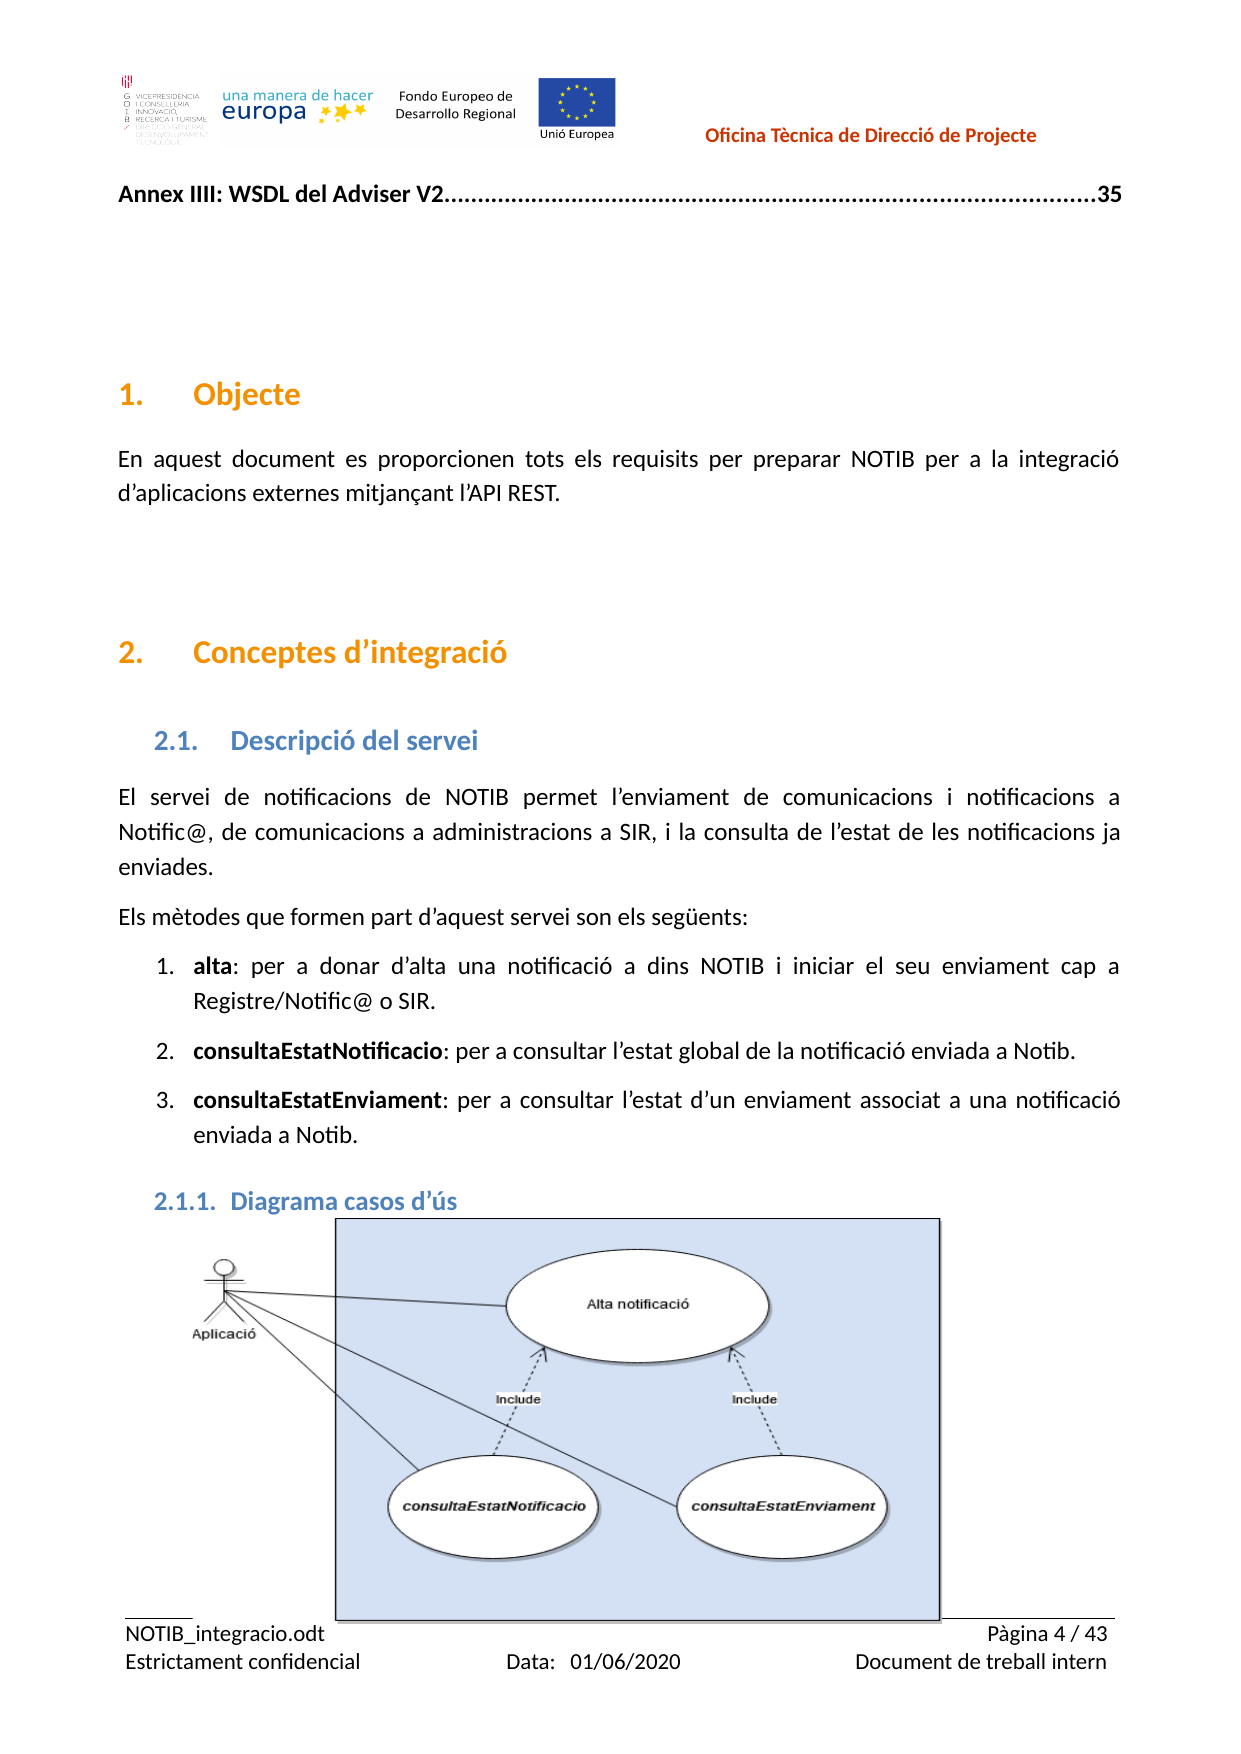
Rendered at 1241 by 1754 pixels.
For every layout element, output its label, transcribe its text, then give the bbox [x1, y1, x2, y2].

text El servei de notificacions de NOTIB permet l’enviament de comunicacions i notificacions a Notific@, de comunicacions a administracions a SIR, i la consulta de l’estat de les notificacions ja enviades. [118, 781, 1122, 882]
list consultaEstatNotificacio: per a consultar l’estat global de la notificació enviada a Notib. [156, 1035, 1122, 1066]
subtitle Conceptes d’integració [118, 631, 1122, 672]
text En aquest document es proporcionen tots els requisits per preparar NOTIB per a la integració d’aplicacions externes mitjançant l’API REST. [118, 443, 1121, 508]
picture [192, 1218, 943, 1624]
picture [219, 73, 621, 147]
subtitle Diagrama casos d’ús [153, 1184, 1122, 1217]
picture [118, 73, 213, 147]
subtitle Objecte [118, 373, 1122, 414]
text Els mètodes que formen part d’aquest servei son els següents: [118, 901, 1122, 931]
list consultaEstatEnviament: per a consultar l’estat d’un enviament associat a una notificació enviada a Notib. [156, 1085, 1122, 1150]
list alta: per a donar d’alta una notificació a dins NOTIB i iniciar el seu enviament cap a Registre/Notific@ o SIR. [156, 951, 1122, 1016]
text Annex IIII: WSDL del Adviser V2 35 [118, 178, 1122, 208]
subtitle Descripció del servei [153, 722, 1122, 758]
